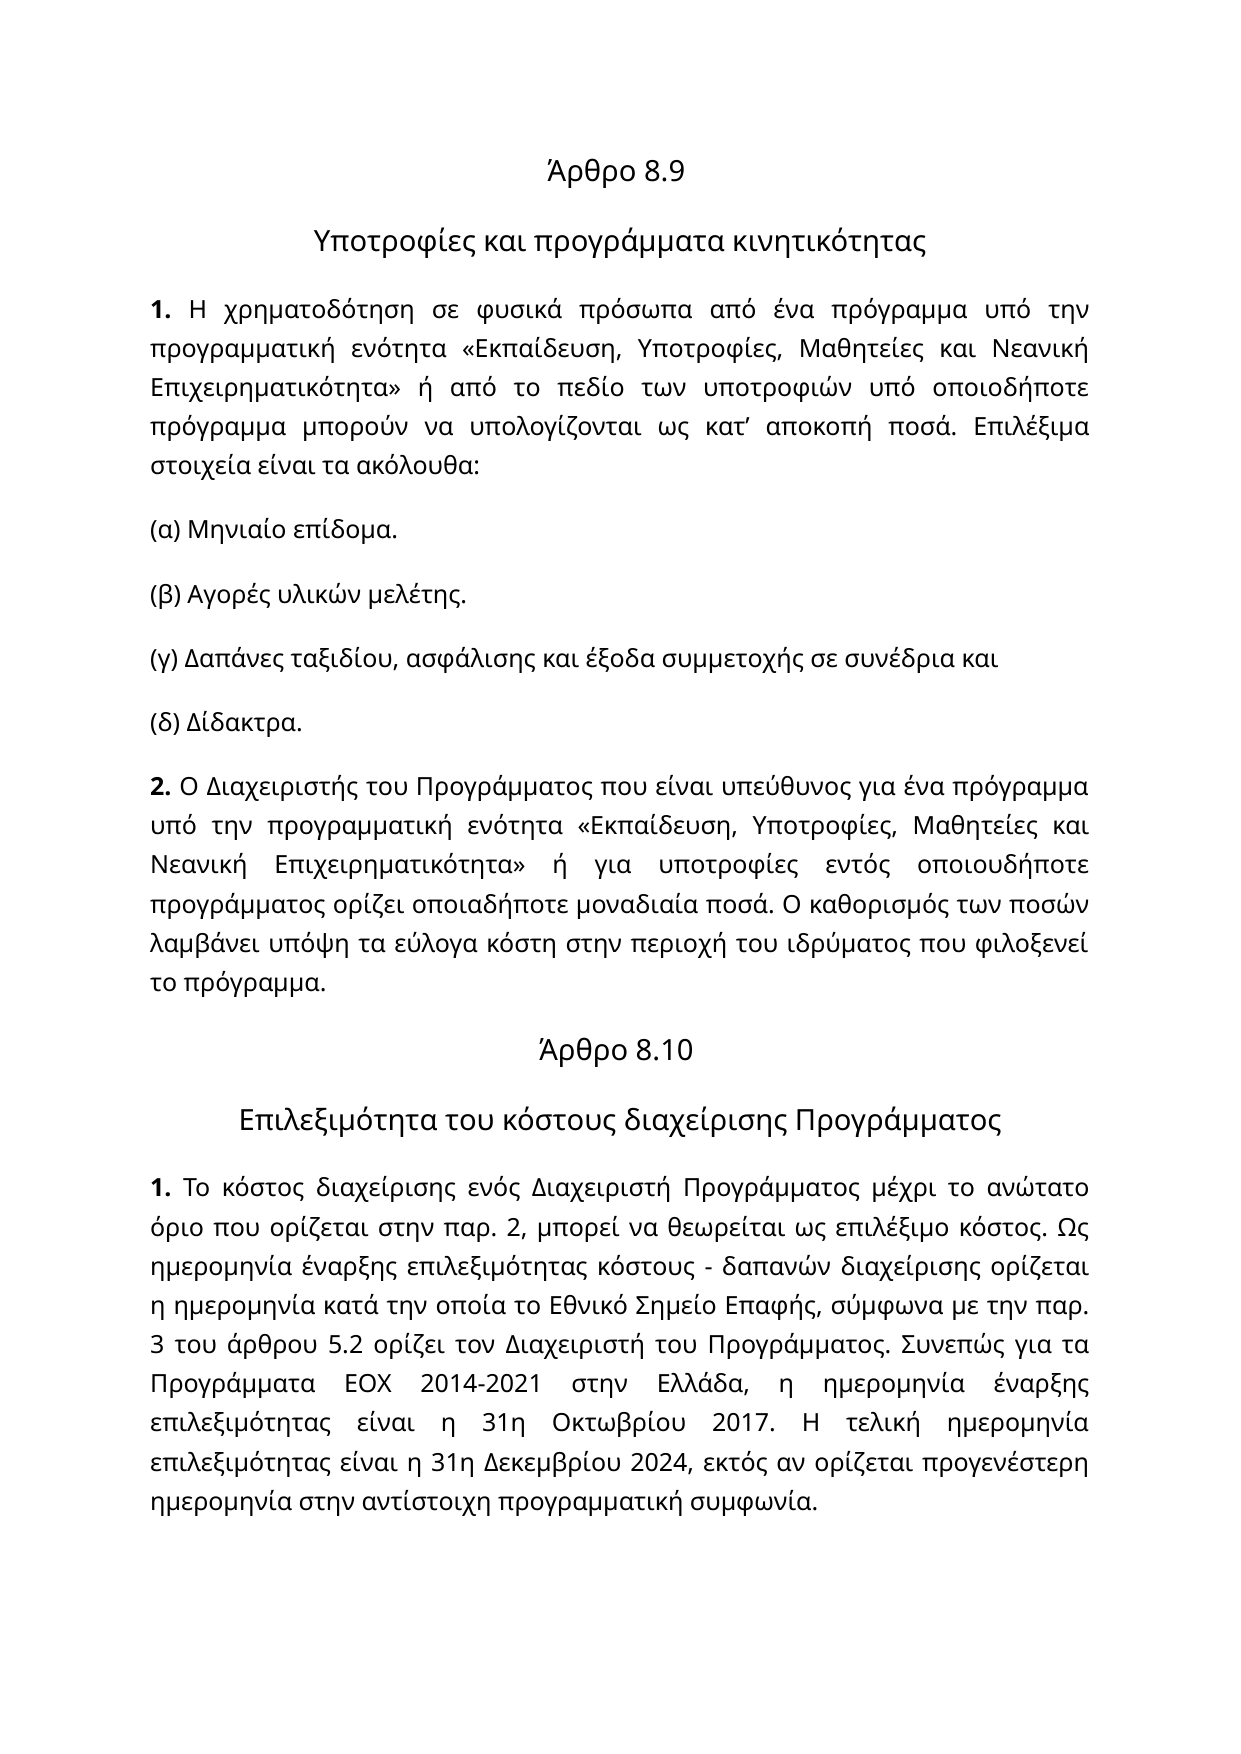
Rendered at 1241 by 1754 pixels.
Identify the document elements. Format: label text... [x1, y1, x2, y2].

text 1. Η χρηματοδότηση σε φυσικά πρόσωπα από ένα πρόγραμμα υπό την προγραμματική ενότητα «Εκπαίδευση, Υποτροφίες, Μαθητείες και Νεανική Επιχειρηματικότητα» ή από το πεδίο των υποτροφιών υπό οποιοδήποτε πρόγραμμα μπορούν να υπολογίζονται ως κατ’ αποκοπή ποσά. Επιλέξιμα στοιχεία είναι τα ακόλουθα: [150, 291, 1090, 482]
subtitle Άρθρο 8.10 [150, 1029, 1090, 1068]
text 2. Ο Διαχειριστής του Προγράμματος που είναι υπεύθυνος για ένα πρόγραμμα υπό την προγραμματική ενότητα «Εκπαίδευση, Υποτροφίες, Μαθητείες και Νεανική Επιχειρηματικότητα» ή για υποτροφίες εντός οποιουδήποτε προγράμματος ορίζει οποιαδήποτε μοναδιαία ποσά. Ο καθορισμός των ποσών λαμβάνει υπόψη τα εύλογα κόστη στην περιοχή του ιδρύματος που φιλοξενεί το πρόγραμμα. [150, 769, 1090, 999]
text (δ) Δίδακτρα. [150, 704, 1090, 739]
text (β) Αγορές υλικών μελέτης. [150, 576, 1090, 610]
text (γ) Δαπάνες ταξιδίου, ασφάλισης και έξοδα συμμετοχής σε συνέδρια και [150, 640, 1090, 674]
text 1. Το κόστος διαχείρισης ενός Διαχειριστή Προγράμματος μέχρι το ανώτατο όριο που ορίζεται στην παρ. 2, μπορεί να θεωρείται ως επιλέξιμο κόστος. Ως ημερομηνία έναρξης επιλεξιμότητας κόστους - δαπανών διαχείρισης ορίζεται η ημερομηνία κατά την οποία το Εθνικό Σημείο Επαφής, σύμφωνα με την παρ. 3 του άρθρου 5.2 ορίζει τον Διαχειριστή του Προγράμματος. Συνεπώς για τα Προγράμματα ΕΟΧ 2014-2021 στην Ελλάδα, η ημερομηνία έναρξης επιλεξιμότητας είναι η 31η Οκτωβρίου 2017. Η τελική ημερομηνία επιλεξιμότητας είναι η 31η Δεκεμβρίου 2024, εκτός αν ορίζεται προγενέστερη ημερομηνία στην αντίστοιχη προγραμματική συμφωνία. [150, 1170, 1090, 1517]
subtitle Υποτροφίες και προγράμματα κινητικότητας [150, 221, 1090, 260]
subtitle Επιλεξιμότητα του κόστους διαχείρισης Προγράμματος [150, 1099, 1090, 1139]
text (α) Μηνιαίο επίδομα. [150, 512, 1090, 546]
subtitle Άρθρο 8.9 [150, 150, 1090, 190]
